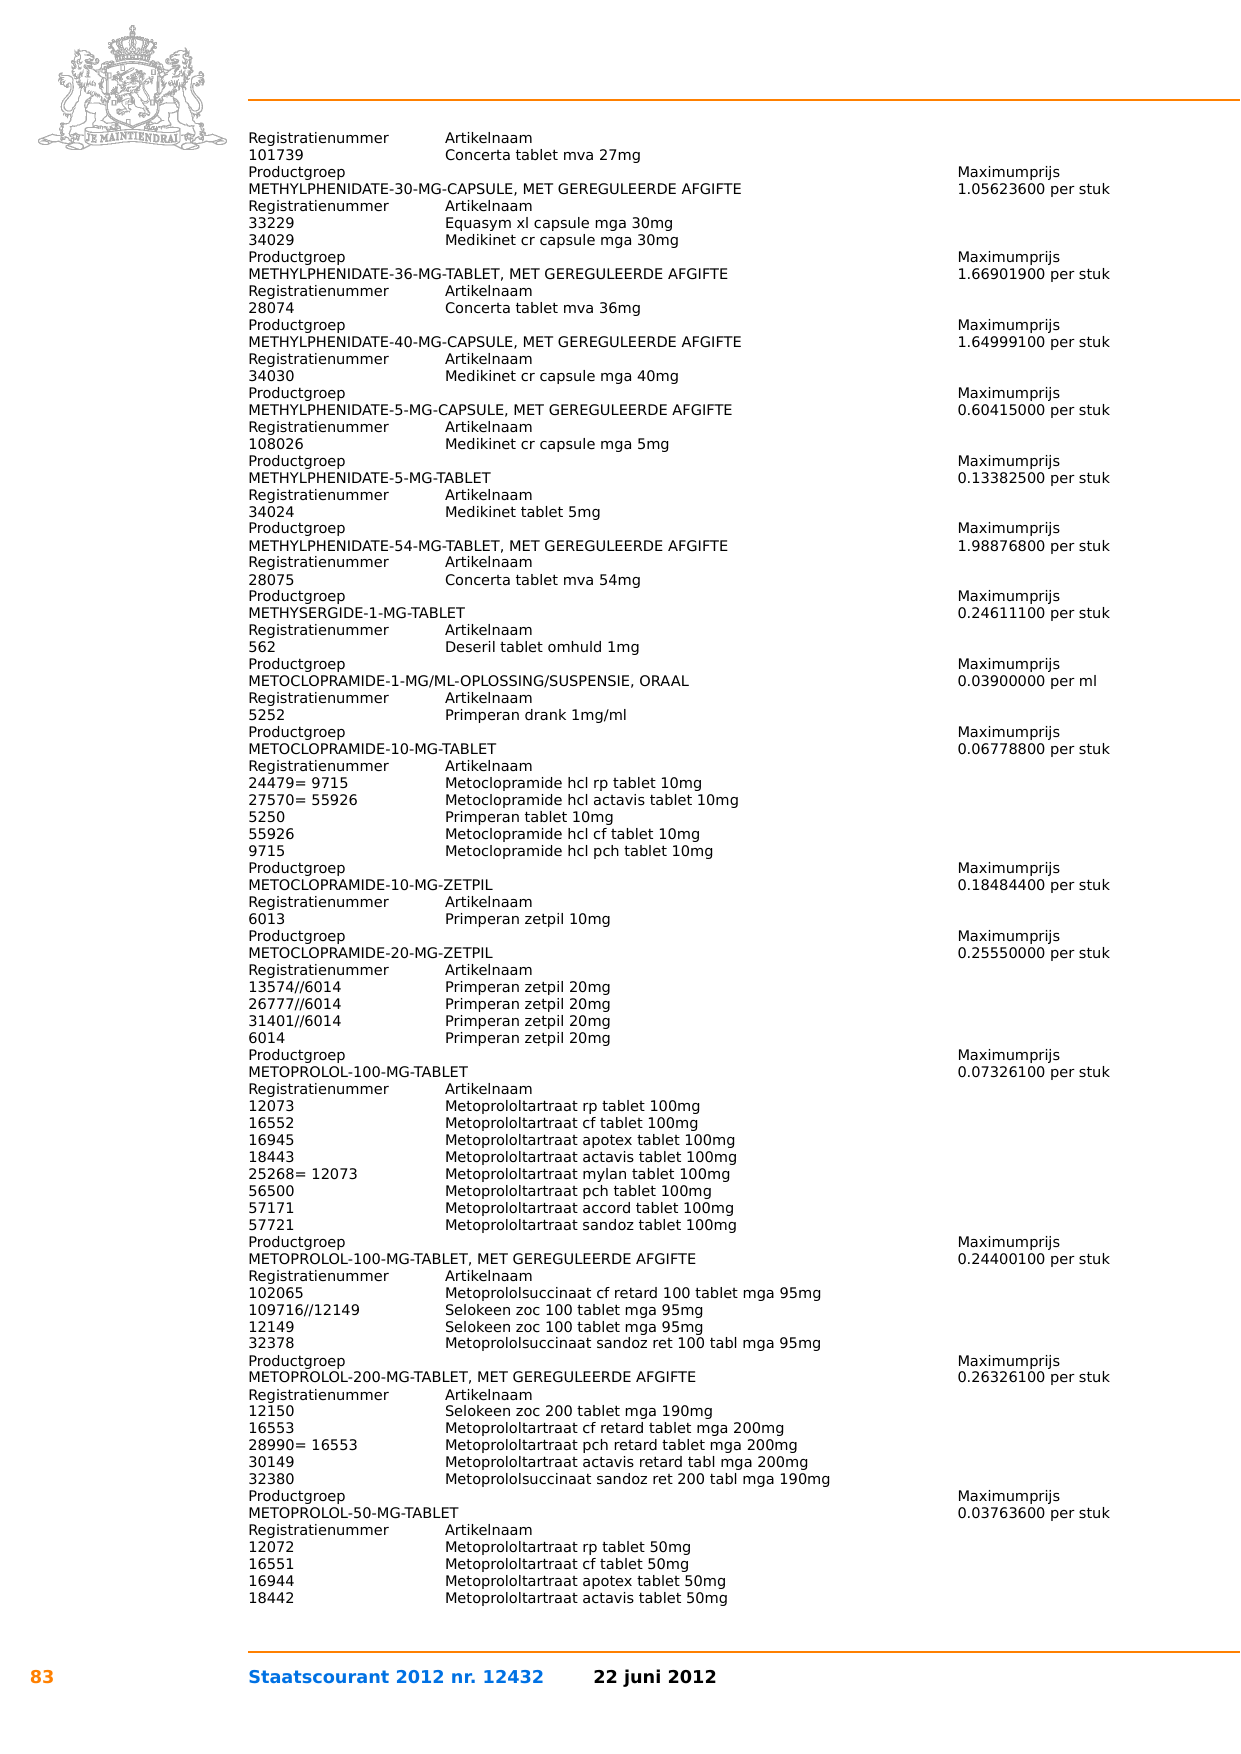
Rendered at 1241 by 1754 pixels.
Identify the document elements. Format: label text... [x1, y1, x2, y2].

table_cell METOPROLOL-100-MG-TABLET, MET GEREGULEERDE AFGIFTE [248, 1251, 951, 1267]
table_cell [951, 419, 1163, 436]
table_cell [951, 1285, 1163, 1301]
table_cell Metoprololtartraat mylan tablet 100mg [439, 1166, 951, 1183]
table_cell Concerta tablet mva 54mg [439, 571, 951, 588]
table_cell Maximumprijs [951, 1353, 1163, 1369]
table_cell Metoprololtartraat cf tablet 50mg [439, 1556, 951, 1573]
table_cell [951, 1590, 1163, 1607]
table_cell Registratienummer [248, 1522, 439, 1539]
table_cell Artikelnaam [439, 130, 951, 147]
table_cell 109716//12149 [248, 1301, 439, 1318]
table_cell Metoprololsuccinaat sandoz ret 200 tabl mga 190mg [439, 1471, 951, 1488]
table_cell Metoprololsuccinaat sandoz ret 100 tabl mga 95mg [439, 1335, 951, 1352]
table_cell Maximumprijs [951, 656, 1163, 673]
table_cell [951, 215, 1163, 232]
table_cell Maximumprijs [951, 453, 1163, 469]
table_cell Maximumprijs [951, 1488, 1163, 1505]
table_cell METOPROLOL-50-MG-TABLET [248, 1505, 951, 1522]
picture [38, 25, 227, 150]
table_cell 0.03763600 per stuk [951, 1505, 1163, 1522]
table_cell 0.13382500 per stuk [951, 470, 1163, 486]
table_cell [951, 809, 1163, 826]
table_cell Metoprololtartraat actavis retard tabl mga 200mg [439, 1454, 951, 1471]
table_cell Deseril tablet omhuld 1mg [439, 639, 951, 656]
table_cell [951, 1132, 1163, 1149]
table_cell 31401//6014 [248, 1013, 439, 1030]
table_cell Artikelnaam [439, 894, 951, 911]
table_cell METHYLPHENIDATE-5-MG-TABLET [248, 470, 951, 486]
table_cell Artikelnaam [439, 351, 951, 368]
table_cell Artikelnaam [439, 758, 951, 775]
table_cell [951, 1081, 1163, 1098]
table_cell 12073 [248, 1098, 439, 1115]
table_cell Medikinet tablet 5mg [439, 504, 951, 520]
table_cell 101739 [248, 147, 439, 164]
table_cell Concerta tablet mva 27mg [439, 147, 951, 164]
table_cell 0.07326100 per stuk [951, 1064, 1163, 1081]
table_cell 9715 [248, 843, 439, 860]
table_cell Registratienummer [248, 486, 439, 503]
table_cell 6013 [248, 911, 439, 928]
table_cell Registratienummer [248, 758, 439, 775]
table_cell Productgroep [248, 724, 439, 741]
table_cell [951, 436, 1163, 452]
table_cell Artikelnaam [439, 622, 951, 639]
table_cell [951, 1030, 1163, 1047]
table_cell Artikelnaam [439, 690, 951, 707]
table_cell Primperan zetpil 20mg [439, 1030, 951, 1047]
table_cell [951, 1115, 1163, 1132]
table_cell Productgroep [248, 1234, 439, 1251]
table_cell Productgroep [248, 520, 439, 537]
table_cell 18443 [248, 1149, 439, 1166]
table_cell METHYLPHENIDATE-30-MG-CAPSULE, MET GEREGULEERDE AFGIFTE [248, 181, 951, 198]
table_cell 0.60415000 per stuk [951, 402, 1163, 418]
table_cell Artikelnaam [439, 1268, 951, 1284]
table_cell Metoclopramide hcl pch tablet 10mg [439, 843, 951, 860]
table_cell [951, 130, 1163, 147]
table_cell [951, 826, 1163, 843]
table_cell [951, 1556, 1163, 1573]
table_cell METHYLPHENIDATE-54-MG-TABLET, MET GEREGULEERDE AFGIFTE [248, 538, 951, 554]
table_cell METHYLPHENIDATE-40-MG-CAPSULE, MET GEREGULEERDE AFGIFTE [248, 334, 951, 351]
table_cell [439, 1234, 951, 1251]
table_cell Registratienummer [248, 1268, 439, 1284]
table_cell Maximumprijs [951, 164, 1163, 181]
table_cell Medikinet cr capsule mga 40mg [439, 368, 951, 384]
table_cell [951, 911, 1163, 928]
table_cell Maximumprijs [951, 1047, 1163, 1064]
table_cell Artikelnaam [439, 1522, 951, 1539]
table_cell [951, 1319, 1163, 1335]
table_cell 25268= 12073 [248, 1166, 439, 1183]
table_cell [951, 1268, 1163, 1284]
table_cell [951, 1335, 1163, 1352]
table_cell 0.24611100 per stuk [951, 605, 1163, 622]
table_cell 1.05623600 per stuk [951, 181, 1163, 198]
table_cell 57721 [248, 1217, 439, 1233]
table_cell Productgroep [248, 164, 439, 181]
table_cell [951, 792, 1163, 809]
table_cell Registratienummer [248, 962, 439, 979]
table_cell Productgroep [248, 588, 439, 605]
table_cell METHYLPHENIDATE-36-MG-TABLET, MET GEREGULEERDE AFGIFTE [248, 266, 951, 283]
table_cell Artikelnaam [439, 1386, 951, 1403]
table_cell Maximumprijs [951, 385, 1163, 402]
table_cell METOPROLOL-200-MG-TABLET, MET GEREGULEERDE AFGIFTE [248, 1369, 951, 1386]
table_cell [951, 1471, 1163, 1488]
table_cell [951, 894, 1163, 911]
table_cell [439, 1353, 951, 1369]
table_cell 0.03900000 per ml [951, 673, 1163, 690]
table_cell Registratienummer [248, 554, 439, 571]
table_cell 27570= 55926 [248, 792, 439, 809]
table_cell 28075 [248, 571, 439, 588]
table_cell 18442 [248, 1590, 439, 1607]
table_cell Metoprololtartraat cf tablet 100mg [439, 1115, 951, 1132]
table_cell [951, 1522, 1163, 1539]
table_cell METHYSERGIDE-1-MG-TABLET [248, 605, 951, 622]
table_cell Registratienummer [248, 894, 439, 911]
table_cell 0.06778800 per stuk [951, 741, 1163, 758]
table_cell [951, 1437, 1163, 1454]
table_cell Productgroep [248, 1047, 439, 1064]
table_cell [951, 198, 1163, 215]
table_cell 16551 [248, 1556, 439, 1573]
table_cell Metoclopramide hcl actavis tablet 10mg [439, 792, 951, 809]
table_cell Metoprololsuccinaat cf retard 100 tablet mga 95mg [439, 1285, 951, 1301]
table_cell [951, 843, 1163, 860]
table_cell 16945 [248, 1132, 439, 1149]
table_cell Primperan zetpil 20mg [439, 979, 951, 996]
table_cell Metoclopramide hcl cf tablet 10mg [439, 826, 951, 843]
table_cell 34030 [248, 368, 439, 384]
table_cell [951, 554, 1163, 571]
table_cell Metoprololtartraat rp tablet 100mg [439, 1098, 951, 1115]
table_cell Primperan zetpil 10mg [439, 911, 951, 928]
table_cell [439, 317, 951, 334]
table_cell [951, 775, 1163, 792]
table_cell Registratienummer [248, 690, 439, 707]
table_cell [951, 1200, 1163, 1217]
table_cell Selokeen zoc 100 tablet mga 95mg [439, 1301, 951, 1318]
table_cell Metoprololtartraat actavis tablet 50mg [439, 1590, 951, 1607]
table_cell [951, 300, 1163, 317]
table_cell Equasym xl capsule mga 30mg [439, 215, 951, 232]
table_cell Productgroep [248, 1488, 439, 1505]
table_cell Metoprololtartraat pch tablet 100mg [439, 1183, 951, 1199]
table_cell 16552 [248, 1115, 439, 1132]
table_cell Registratienummer [248, 351, 439, 368]
table_cell [951, 1573, 1163, 1590]
table_cell METOPROLOL-100-MG-TABLET [248, 1064, 951, 1081]
table_cell Registratienummer [248, 283, 439, 300]
table_cell Metoclopramide hcl rp tablet 10mg [439, 775, 951, 792]
table_cell METHYLPHENIDATE-5-MG-CAPSULE, MET GEREGULEERDE AFGIFTE [248, 402, 951, 418]
table_cell METOCLOPRAMIDE-1-MG/ML-OPLOSSING/SUSPENSIE, ORAAL [248, 673, 951, 690]
table_cell Registratienummer [248, 1386, 439, 1403]
table_cell [951, 1454, 1163, 1471]
table_cell Productgroep [248, 453, 439, 469]
table_cell 12150 [248, 1403, 439, 1420]
table_cell [951, 639, 1163, 656]
table_cell [951, 147, 1163, 164]
table_cell Metoprololtartraat apotex tablet 50mg [439, 1573, 951, 1590]
table_cell [439, 453, 951, 469]
table_cell [439, 164, 951, 181]
table_cell [951, 1539, 1163, 1556]
table_cell Productgroep [248, 317, 439, 334]
table_cell [439, 724, 951, 741]
table_cell 34029 [248, 232, 439, 249]
table_cell Metoprololtartraat rp tablet 50mg [439, 1539, 951, 1556]
table_cell Selokeen zoc 100 tablet mga 95mg [439, 1319, 951, 1335]
table_cell 30149 [248, 1454, 439, 1471]
table_cell [439, 249, 951, 266]
table_cell Maximumprijs [951, 1234, 1163, 1251]
table_cell [951, 1166, 1163, 1183]
table_cell Selokeen zoc 200 tablet mga 190mg [439, 1403, 951, 1420]
table_cell Metoprololtartraat cf retard tablet mga 200mg [439, 1420, 951, 1437]
table_cell Maximumprijs [951, 860, 1163, 877]
table_cell Primperan zetpil 20mg [439, 996, 951, 1013]
table_cell Productgroep [248, 860, 439, 877]
table_cell 12149 [248, 1319, 439, 1335]
table_cell 0.25550000 per stuk [951, 945, 1163, 962]
table_cell [439, 1047, 951, 1064]
table_cell 1.64999100 per stuk [951, 334, 1163, 351]
table_cell [951, 996, 1163, 1013]
table_cell Maximumprijs [951, 588, 1163, 605]
table_cell 0.24400100 per stuk [951, 1251, 1163, 1267]
table_cell Maximumprijs [951, 520, 1163, 537]
table_cell Artikelnaam [439, 554, 951, 571]
table_cell 6014 [248, 1030, 439, 1047]
table_cell [951, 758, 1163, 775]
table_cell Maximumprijs [951, 928, 1163, 945]
table_cell [951, 622, 1163, 639]
table_cell Metoprololtartraat apotex tablet 100mg [439, 1132, 951, 1149]
table_cell Primperan tablet 10mg [439, 809, 951, 826]
table_cell 0.18484400 per stuk [951, 877, 1163, 894]
table_cell [951, 368, 1163, 384]
table_cell Maximumprijs [951, 249, 1163, 266]
table_cell 34024 [248, 504, 439, 520]
table_cell Medikinet cr capsule mga 30mg [439, 232, 951, 249]
table_cell [951, 707, 1163, 724]
table_cell Artikelnaam [439, 283, 951, 300]
table_cell Productgroep [248, 249, 439, 266]
table_cell Metoprololtartraat actavis tablet 100mg [439, 1149, 951, 1166]
table_cell [439, 860, 951, 877]
table_cell [951, 1098, 1163, 1115]
table_cell 32380 [248, 1471, 439, 1488]
table_cell Productgroep [248, 656, 439, 673]
table_cell Artikelnaam [439, 1081, 951, 1098]
table_cell [951, 351, 1163, 368]
table_cell Artikelnaam [439, 486, 951, 503]
table_cell Artikelnaam [439, 198, 951, 215]
table_cell Metoprololtartraat accord tablet 100mg [439, 1200, 951, 1217]
table_cell 1.98876800 per stuk [951, 538, 1163, 554]
table_cell Medikinet cr capsule mga 5mg [439, 436, 951, 452]
table_cell 55926 [248, 826, 439, 843]
table_cell [951, 962, 1163, 979]
table_cell 108026 [248, 436, 439, 452]
table_cell [951, 1386, 1163, 1403]
table_cell 28990= 16553 [248, 1437, 439, 1454]
table_cell [951, 1217, 1163, 1233]
table_cell Productgroep [248, 928, 439, 945]
table_cell 5252 [248, 707, 439, 724]
table_cell [951, 979, 1163, 996]
table_cell 28074 [248, 300, 439, 317]
table_cell [951, 571, 1163, 588]
table_cell Maximumprijs [951, 724, 1163, 741]
table_cell Primperan drank 1mg/ml [439, 707, 951, 724]
table_cell 32378 [248, 1335, 439, 1352]
table_cell [951, 1013, 1163, 1030]
table_cell 16553 [248, 1420, 439, 1437]
table_cell Artikelnaam [439, 962, 951, 979]
table_cell Registratienummer [248, 130, 439, 147]
table_cell [439, 520, 951, 537]
table_cell Concerta tablet mva 36mg [439, 300, 951, 317]
table_cell [951, 1149, 1163, 1166]
table_cell Metoprololtartraat pch retard tablet mga 200mg [439, 1437, 951, 1454]
table_cell [951, 690, 1163, 707]
table_cell [951, 1301, 1163, 1318]
table_cell 12072 [248, 1539, 439, 1556]
table_cell Registratienummer [248, 419, 439, 436]
table_cell [951, 1420, 1163, 1437]
table_cell 5250 [248, 809, 439, 826]
table_cell METOCLOPRAMIDE-10-MG-TABLET [248, 741, 951, 758]
table_cell Maximumprijs [951, 317, 1163, 334]
table_cell METOCLOPRAMIDE-20-MG-ZETPIL [248, 945, 951, 962]
table_cell 13574//6014 [248, 979, 439, 996]
table_cell Artikelnaam [439, 419, 951, 436]
table_cell 0.26326100 per stuk [951, 1369, 1163, 1386]
table_cell 24479= 9715 [248, 775, 439, 792]
table_cell [951, 232, 1163, 249]
table_cell 1.66901900 per stuk [951, 266, 1163, 283]
table_cell 33229 [248, 215, 439, 232]
table_cell 57171 [248, 1200, 439, 1217]
table_cell Metoprololtartraat sandoz tablet 100mg [439, 1217, 951, 1233]
table_cell 102065 [248, 1285, 439, 1301]
table_cell Primperan zetpil 20mg [439, 1013, 951, 1030]
table_cell Registratienummer [248, 198, 439, 215]
table_cell [439, 588, 951, 605]
table_cell 56500 [248, 1183, 439, 1199]
table_cell Registratienummer [248, 622, 439, 639]
table_cell 16944 [248, 1573, 439, 1590]
table_cell [439, 385, 951, 402]
table_cell [951, 1403, 1163, 1420]
table_cell Productgroep [248, 385, 439, 402]
table_cell [439, 1488, 951, 1505]
table_cell [439, 928, 951, 945]
table_cell Productgroep [248, 1353, 439, 1369]
table_cell [951, 504, 1163, 520]
table_cell [439, 656, 951, 673]
table_cell [951, 1183, 1163, 1199]
table_cell [951, 486, 1163, 503]
table_cell Registratienummer [248, 1081, 439, 1098]
table_cell 562 [248, 639, 439, 656]
table_cell [951, 283, 1163, 300]
table_cell METOCLOPRAMIDE-10-MG-ZETPIL [248, 877, 951, 894]
table_cell 26777//6014 [248, 996, 439, 1013]
